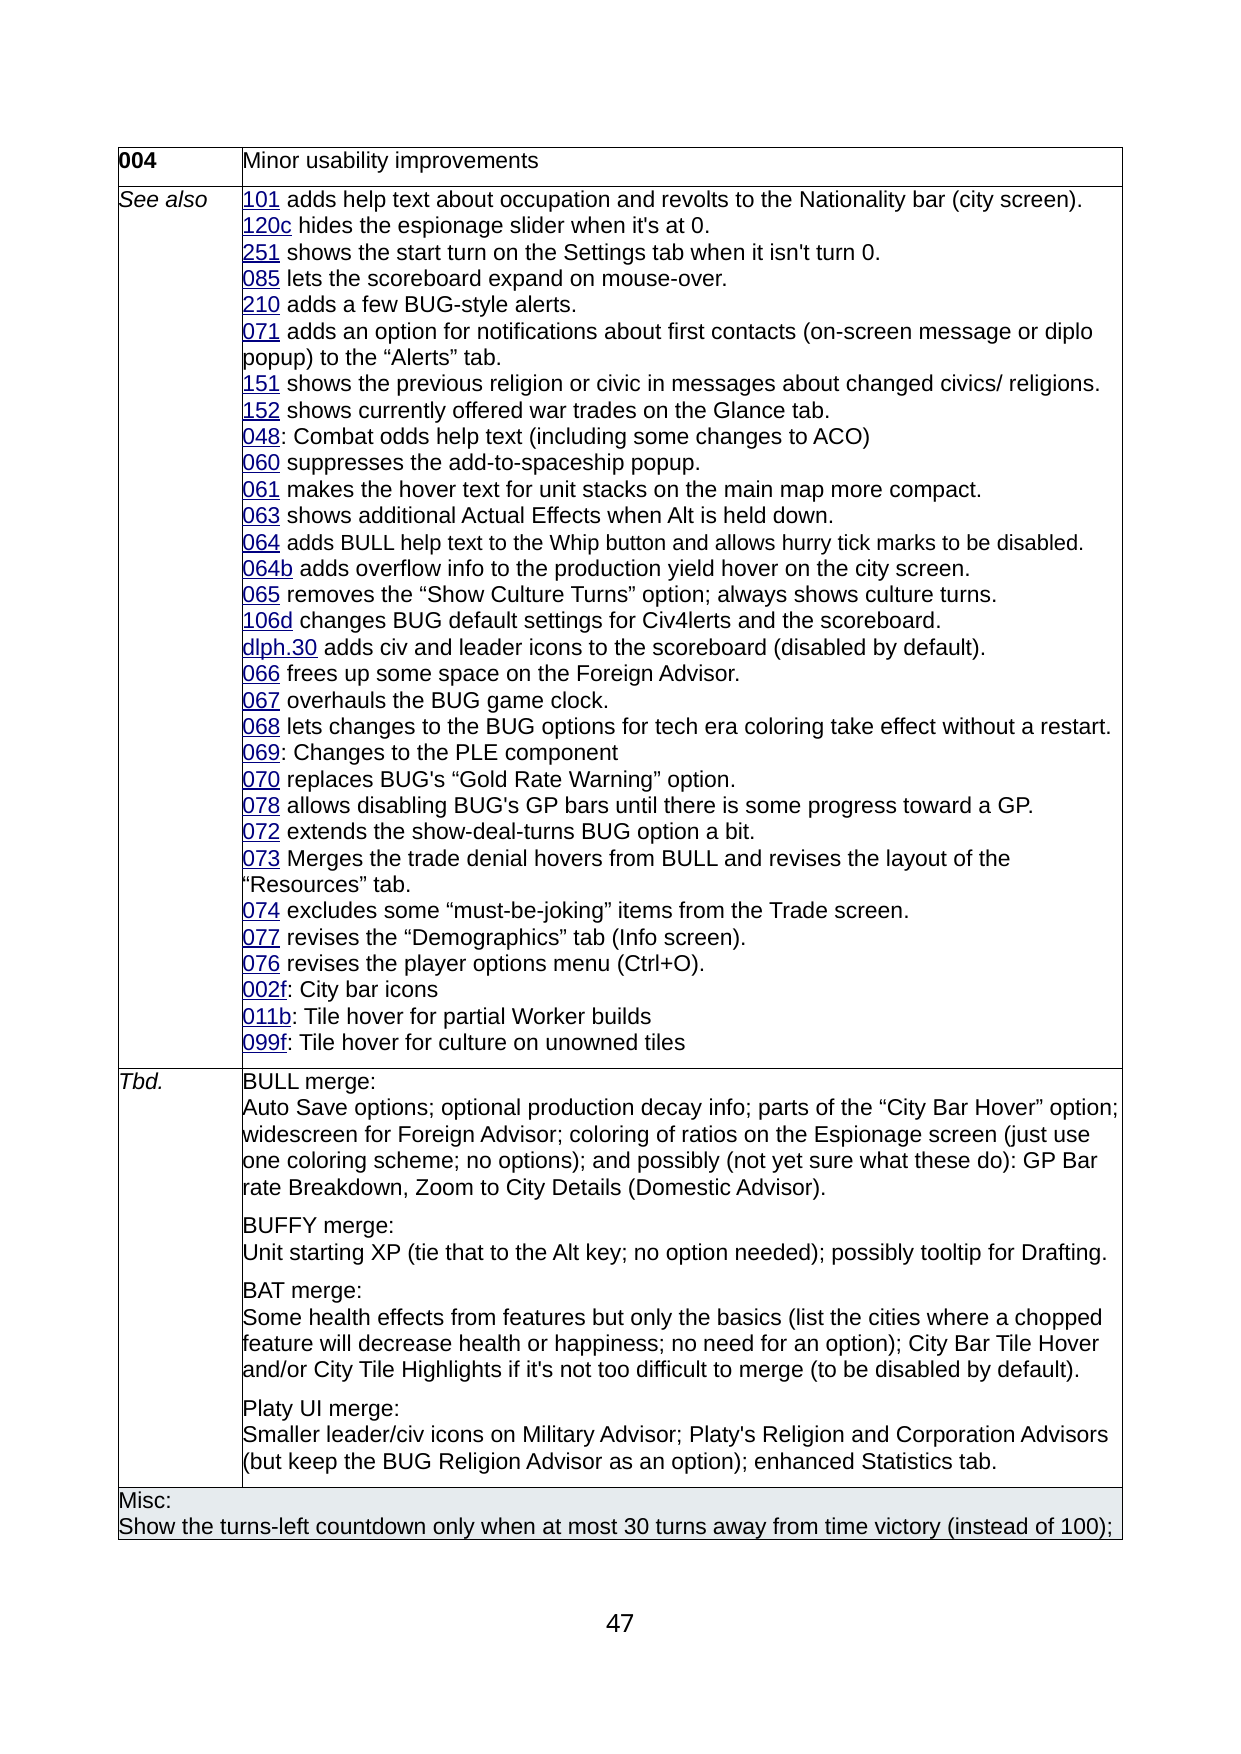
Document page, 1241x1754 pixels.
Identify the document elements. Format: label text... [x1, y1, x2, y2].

table_cell See also [119, 187, 242, 1068]
table_header Minor usability improvements [243, 148, 1122, 186]
table_cell Misc: Show the turns-left countdown only when at most 30 turns away from time victory (instead of 100); [119, 1488, 1122, 1539]
table_cell 101 adds help text about occupation and revolts to the Nationality bar (city screen). 120c hides the espionage slider when it's at 0. 251 shows the start turn on the Settings tab when it isn't turn 0. 085 lets the scoreboard expand on mouse-over. 210 adds a few BUG-style alerts. 071 adds an option for notifications about first contacts (on-screen message or diplo popup) to the “Alerts” tab. 151 shows the previous religion or civic in messages about changed civics/ religions. 152 shows currently offered war trades on the Glance tab. 048: Combat odds help text (including some changes to ACO) 060 suppresses the add-to-spaceship popup. 061 makes the hover text for unit stacks on the main map more compact. 063 shows additional Actual Effects when Alt is held down. 064 adds BULL help text to the Whip button and allows hurry tick marks to be disabled. 064b adds overflow info to the production yield hover on the city screen. 065 removes the “Show Culture Turns” option; always shows culture turns. 106d changes BUG default settings for Civ4lerts and the scoreboard. dlph.30 adds civ and leader icons to the scoreboard (disabled by default). 066 frees up some space on the Foreign Advisor. 067 overhauls the BUG game clock. 068 lets changes to the BUG options for tech era coloring take effect without a restart. 069: Changes to the PLE component 070 replaces BUG's “Gold Rate Warning” option. 078 allows disabling BUG's GP bars until there is some progress toward a GP. 072 extends the show-deal-turns BUG option a bit. 073 Merges the trade denial hovers from BULL and revises the layout of the “Resources” tab. 074 excludes some “must-be-joking” items from the Trade screen. 077 revises the “Demographics” tab (Info screen). 076 revises the player options menu (Ctrl+O). 002f: City bar icons 011b: Tile hover for partial Worker builds 099f: Tile hover for culture on unowned tiles [243, 187, 1122, 1068]
table_header 004 [119, 148, 242, 186]
table_cell Tbd. [119, 1069, 242, 1487]
table_cell BULL merge: Auto Save options; optional production decay info; parts of the “City Bar Hover” option; widescreen for Foreign Advisor; coloring of ratios on the Espionage screen (just use one coloring scheme; no options); and possibly (not yet sure what these do): GP Bar rate Breakdown, Zoom to City Details (Domestic Advisor). BUFFY merge: Unit starting XP (tie that to the Alt key; no option needed); possibly tooltip for Drafting. BAT merge: Some health effects from features but only the basics (list the cities where a chopped feature will decrease health or happiness; no need for an option); City Bar Tile Hover and/or City Tile Highlights if it's not too difficult to merge (to be disabled by default). Platy UI merge: Smaller leader/civ icons on Military Advisor; Platy's Religion and Corporation Advisors (but keep the BUG Religion Advisor as an option); enhanced Statistics tab. [243, 1069, 1122, 1487]
